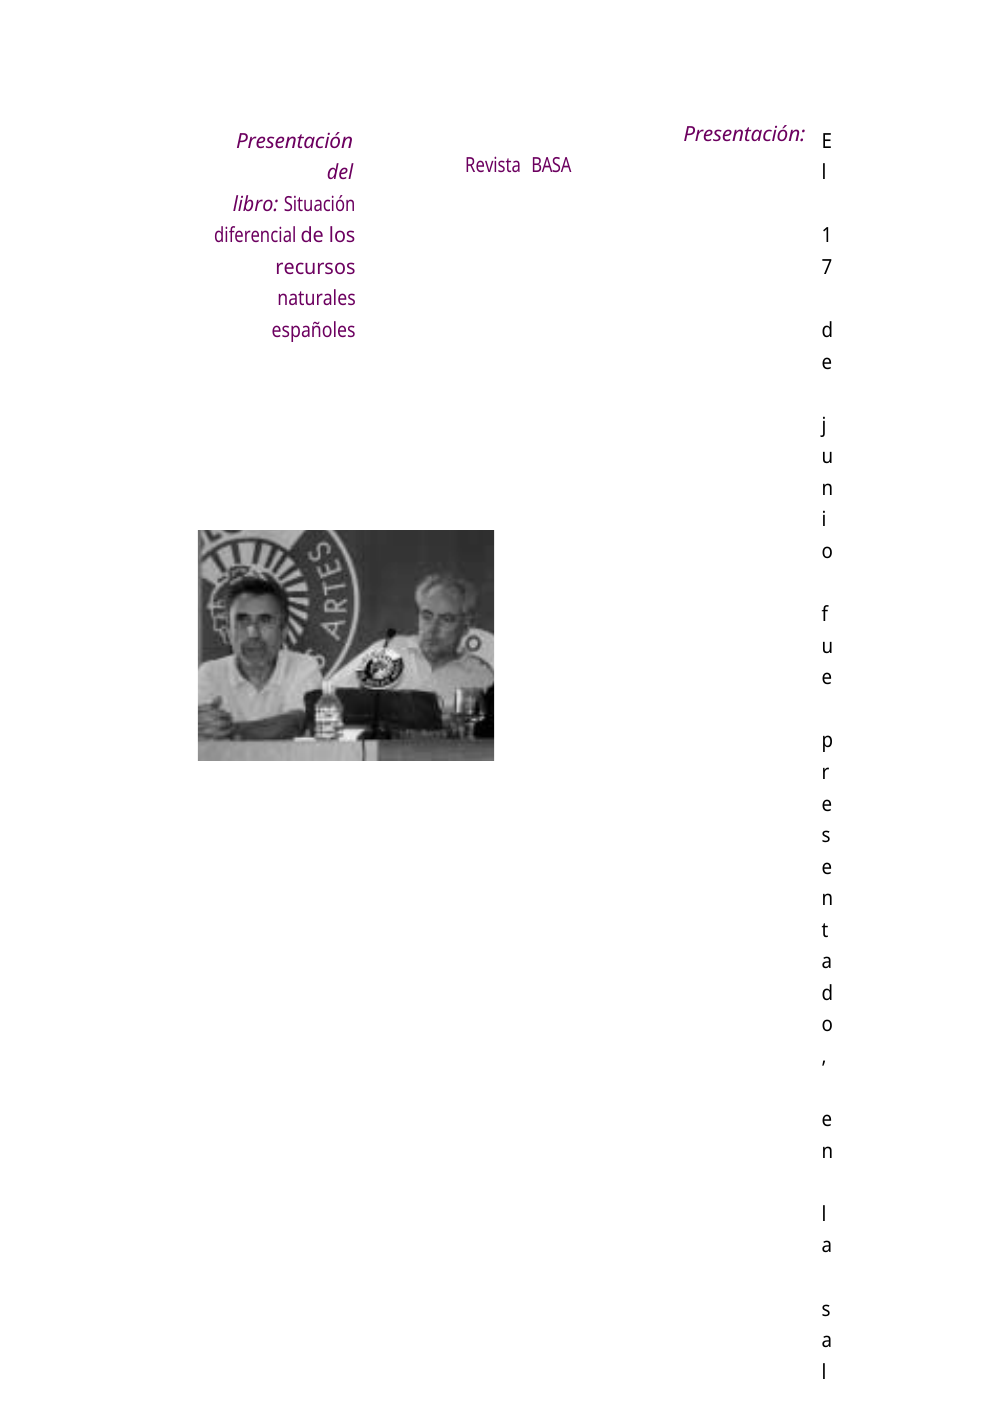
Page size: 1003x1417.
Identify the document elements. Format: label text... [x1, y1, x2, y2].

text Revista BASA [465, 150, 808, 178]
text del libro: Situación diferencial de los recursos naturales españoles [203, 157, 355, 343]
text Presentación: [359, 119, 808, 147]
text Presentación [148, 126, 355, 154]
